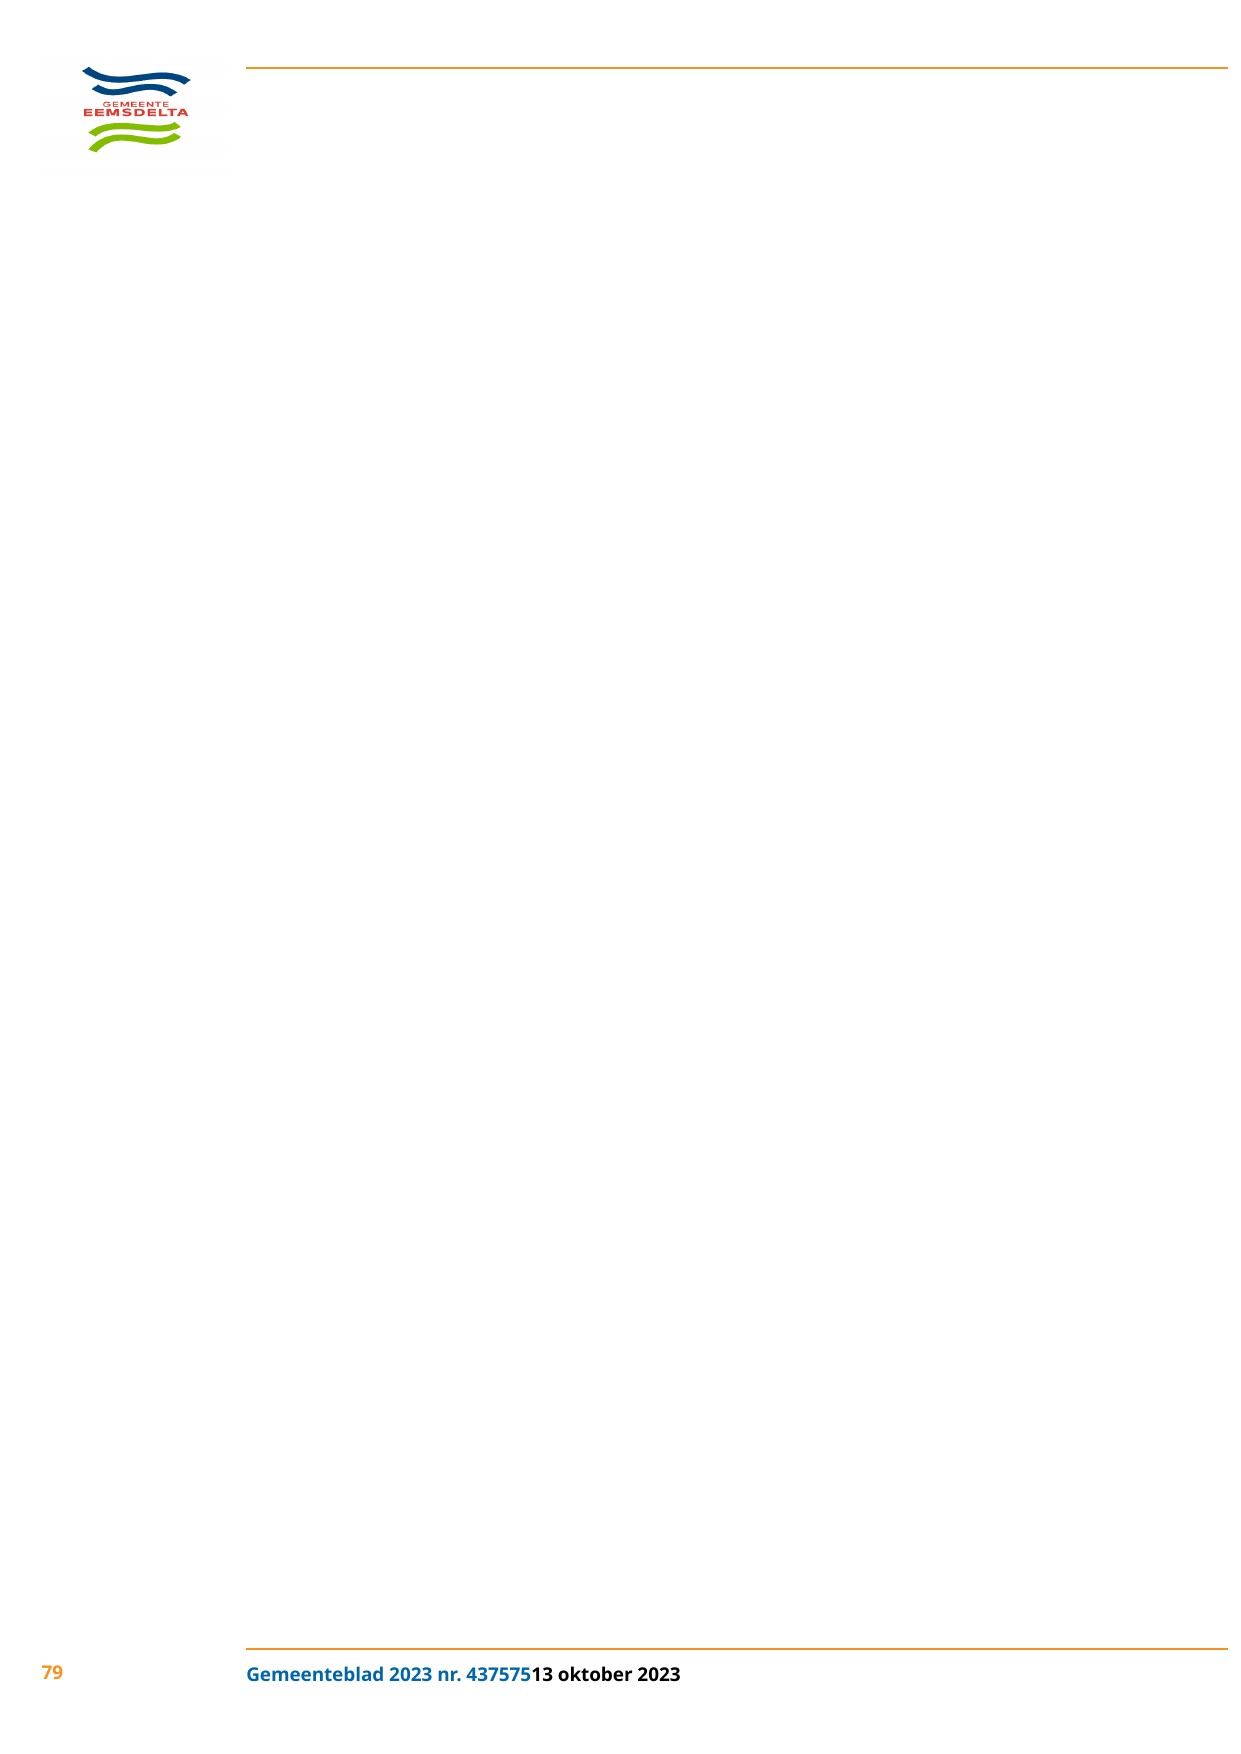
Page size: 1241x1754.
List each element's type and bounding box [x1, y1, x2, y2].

picture [41, 47, 231, 172]
